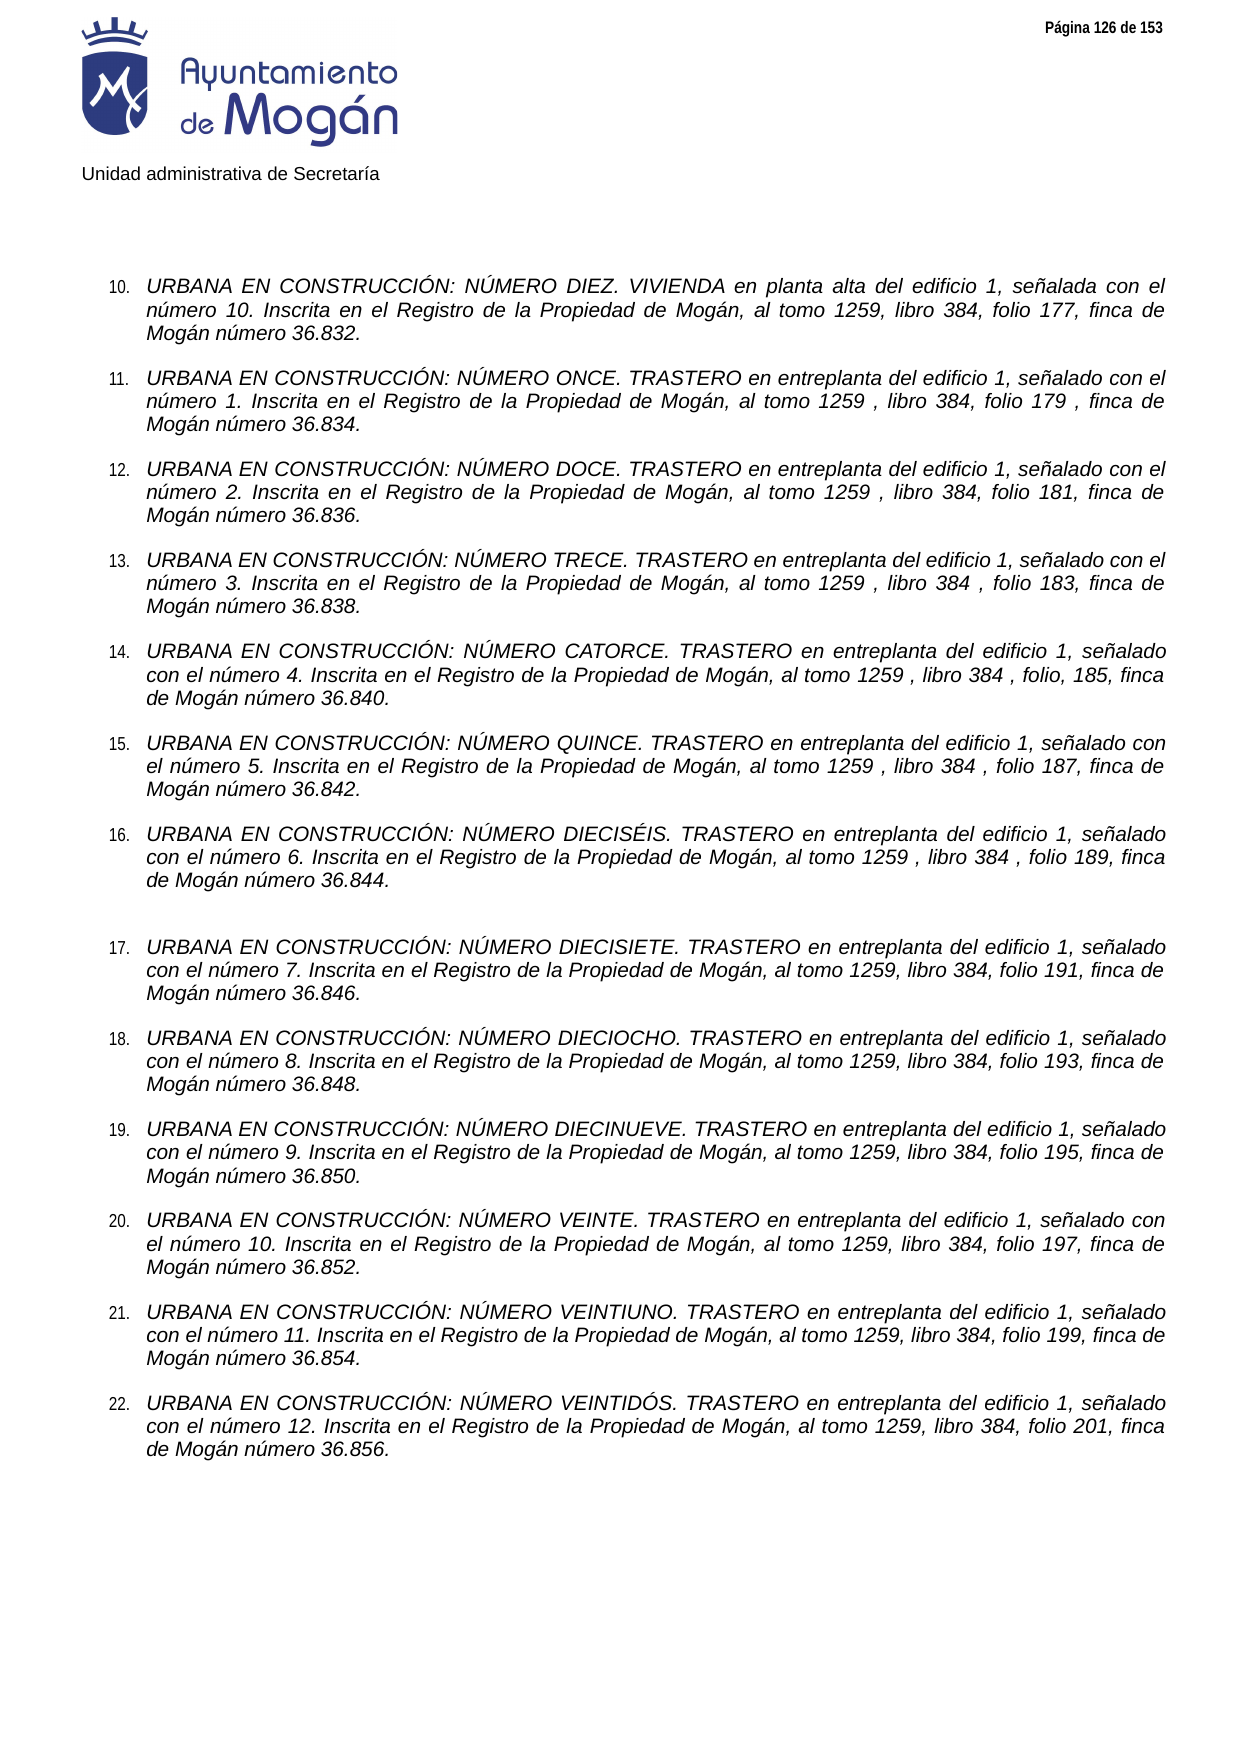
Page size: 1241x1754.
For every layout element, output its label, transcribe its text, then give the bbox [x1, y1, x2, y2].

list URBANA EN CONSTRUCCIÓN: NÚMERO CATORCE. TRASTERO en entreplanta del edificio 1, señalado con el número 4. Inscrita en el Registro de la Propiedad de Mogán, al tomo 1259 , libro 384 , folio, 185, finca de Mogán número 36.840. [108, 640, 1169, 709]
list URBANA EN CONSTRUCCIÓN: NÚMERO DIECISÉIS. TRASTERO en entreplanta del edificio 1, señalado con el número 6. Inscrita en el Registro de la Propiedad de Mogán, al tomo 1259 , libro 384 , folio 189, finca de Mogán número 36.844. [108, 822, 1169, 892]
list URBANA EN CONSTRUCCIÓN: NÚMERO DIECINUEVE. TRASTERO en entreplanta del edificio 1, señalado con el número 9. Inscrita en el Registro de la Propiedad de Mogán, al tomo 1259, libro 384, folio 195, finca de Mogán número 36.850. [108, 1118, 1169, 1187]
list URBANA EN CONSTRUCCIÓN: NÚMERO DIECISIETE. TRASTERO en entreplanta del edificio 1, señalado con el número 7. Inscrita en el Registro de la Propiedad de Mogán, al tomo 1259, libro 384, folio 191, finca de Mogán número 36.846. [108, 935, 1169, 1005]
picture [81, 17, 398, 153]
list URBANA EN CONSTRUCCIÓN: NÚMERO ONCE. TRASTERO en entreplanta del edificio 1, señalado con el número 1. Inscrita en el Registro de la Propiedad de Mogán, al tomo 1259 , libro 384, folio 179 , finca de Mogán número 36.834. [108, 366, 1169, 436]
list URBANA EN CONSTRUCCIÓN: NÚMERO DIECIOCHO. TRASTERO en entreplanta del edificio 1, señalado con el número 8. Inscrita en el Registro de la Propiedad de Mogán, al tomo 1259, libro 384, folio 193, finca de Mogán número 36.848. [108, 1026, 1169, 1096]
list URBANA EN CONSTRUCCIÓN: NÚMERO TRECE. TRASTERO en entreplanta del edificio 1, señalado con el número 3. Inscrita en el Registro de la Propiedad de Mogán, al tomo 1259 , libro 384 , folio 183, finca de Mogán número 36.838. [108, 549, 1169, 618]
list URBANA EN CONSTRUCCIÓN: NÚMERO DOCE. TRASTERO en entreplanta del edificio 1, señalado con el número 2. Inscrita en el Registro de la Propiedad de Mogán, al tomo 1259 , libro 384, folio 181, finca de Mogán número 36.836. [108, 457, 1169, 527]
list URBANA EN CONSTRUCCIÓN: NÚMERO VEINTIUNO. TRASTERO en entreplanta del edificio 1, señalado con el número 11. Inscrita en el Registro de la Propiedad de Mogán, al tomo 1259, libro 384, folio 199, finca de Mogán número 36.854. [108, 1300, 1169, 1370]
list URBANA EN CONSTRUCCIÓN: NÚMERO VEINTIDÓS. TRASTERO en entreplanta del edificio 1, señalado con el número 12. Inscrita en el Registro de la Propiedad de Mogán, al tomo 1259, libro 384, folio 201, finca de Mogán número 36.856. [108, 1391, 1169, 1461]
list URBANA EN CONSTRUCCIÓN: NÚMERO DIEZ. VIVIENDA en planta alta del edificio 1, señalada con el número 10. Inscrita en el Registro de la Propiedad de Mogán, al tomo 1259, libro 384, folio 177, finca de Mogán número 36.832. [108, 275, 1169, 344]
list URBANA EN CONSTRUCCIÓN: NÚMERO VEINTE. TRASTERO en entreplanta del edificio 1, señalado con el número 10. Inscrita en el Registro de la Propiedad de Mogán, al tomo 1259, libro 384, folio 197, finca de Mogán número 36.852. [108, 1209, 1169, 1279]
list URBANA EN CONSTRUCCIÓN: NÚMERO QUINCE. TRASTERO en entreplanta del edificio 1, señalado con el número 5. Inscrita en el Registro de la Propiedad de Mogán, al tomo 1259 , libro 384 , folio 187, finca de Mogán número 36.842. [108, 731, 1169, 801]
